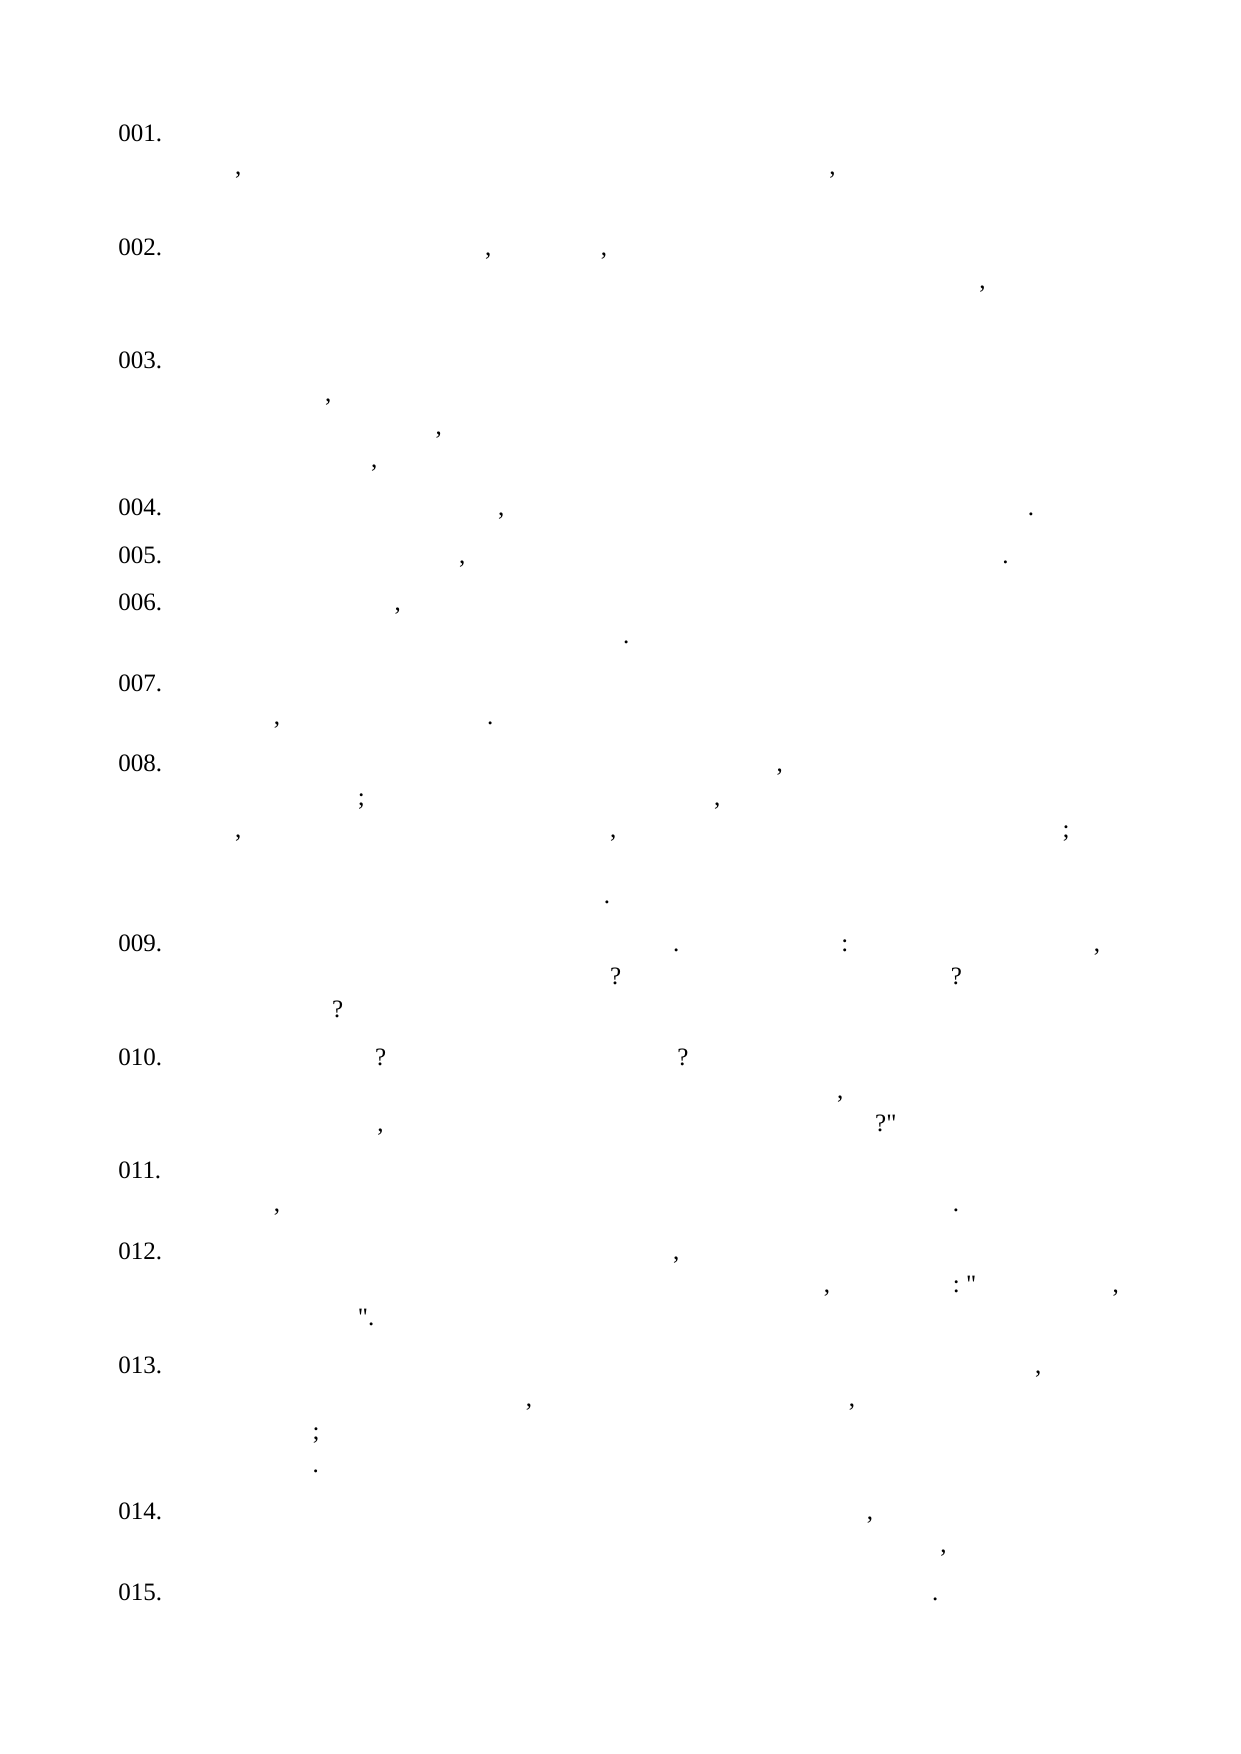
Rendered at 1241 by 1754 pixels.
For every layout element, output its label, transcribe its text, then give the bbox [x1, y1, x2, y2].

text 014.       ,       , [118, 1496, 1122, 1558]
text 013.         ,    ,    ,    ;        . [118, 1350, 1122, 1478]
text 012.    ,       , : ",  ". [118, 1236, 1122, 1331]
text 005.    ,     . [118, 540, 1122, 568]
text 001.           ,       ,         [118, 118, 1122, 213]
text 010.   ?   ?        ,    ,    ?" [118, 1042, 1122, 1137]
text 011.         ,     . [118, 1156, 1122, 1217]
text 006.   ,         . [118, 587, 1122, 649]
text 009.    . :  ,     ?   ?   ? [118, 928, 1122, 1023]
text 003.             ,       ,    , [118, 345, 1122, 473]
text 008.     ,    ;   ,   ,   ,   ;           . [118, 748, 1122, 909]
text 007.         ,  . [118, 668, 1122, 730]
text 004.    ,      . [118, 492, 1122, 521]
text 002.     ,  ,        ,    [118, 232, 1122, 327]
text 015.     . [118, 1577, 1122, 1606]
